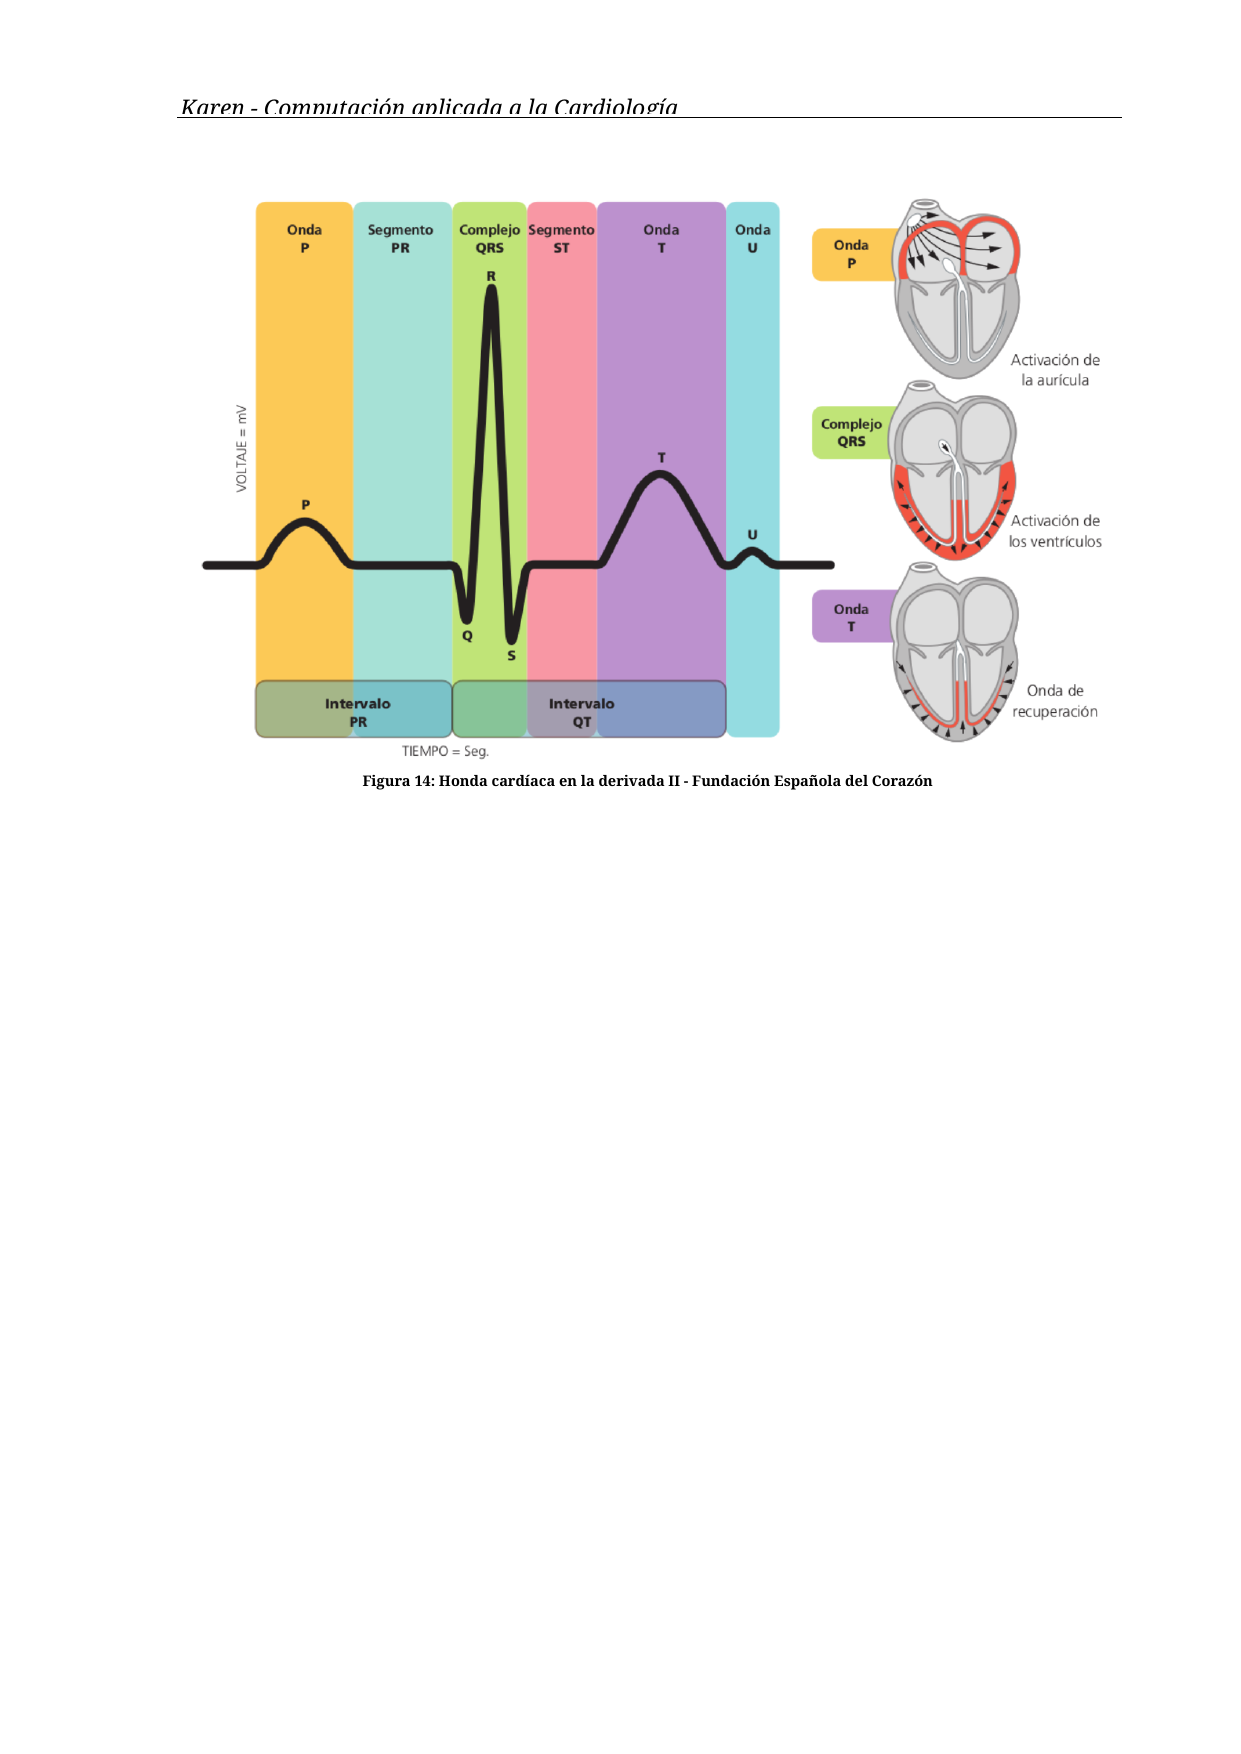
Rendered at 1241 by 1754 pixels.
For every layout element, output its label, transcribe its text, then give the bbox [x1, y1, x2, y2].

picture [177, 189, 1123, 767]
text Figura 14: Honda cardíaca en la derivada II - Fundación Española del Corazón [177, 767, 1122, 791]
